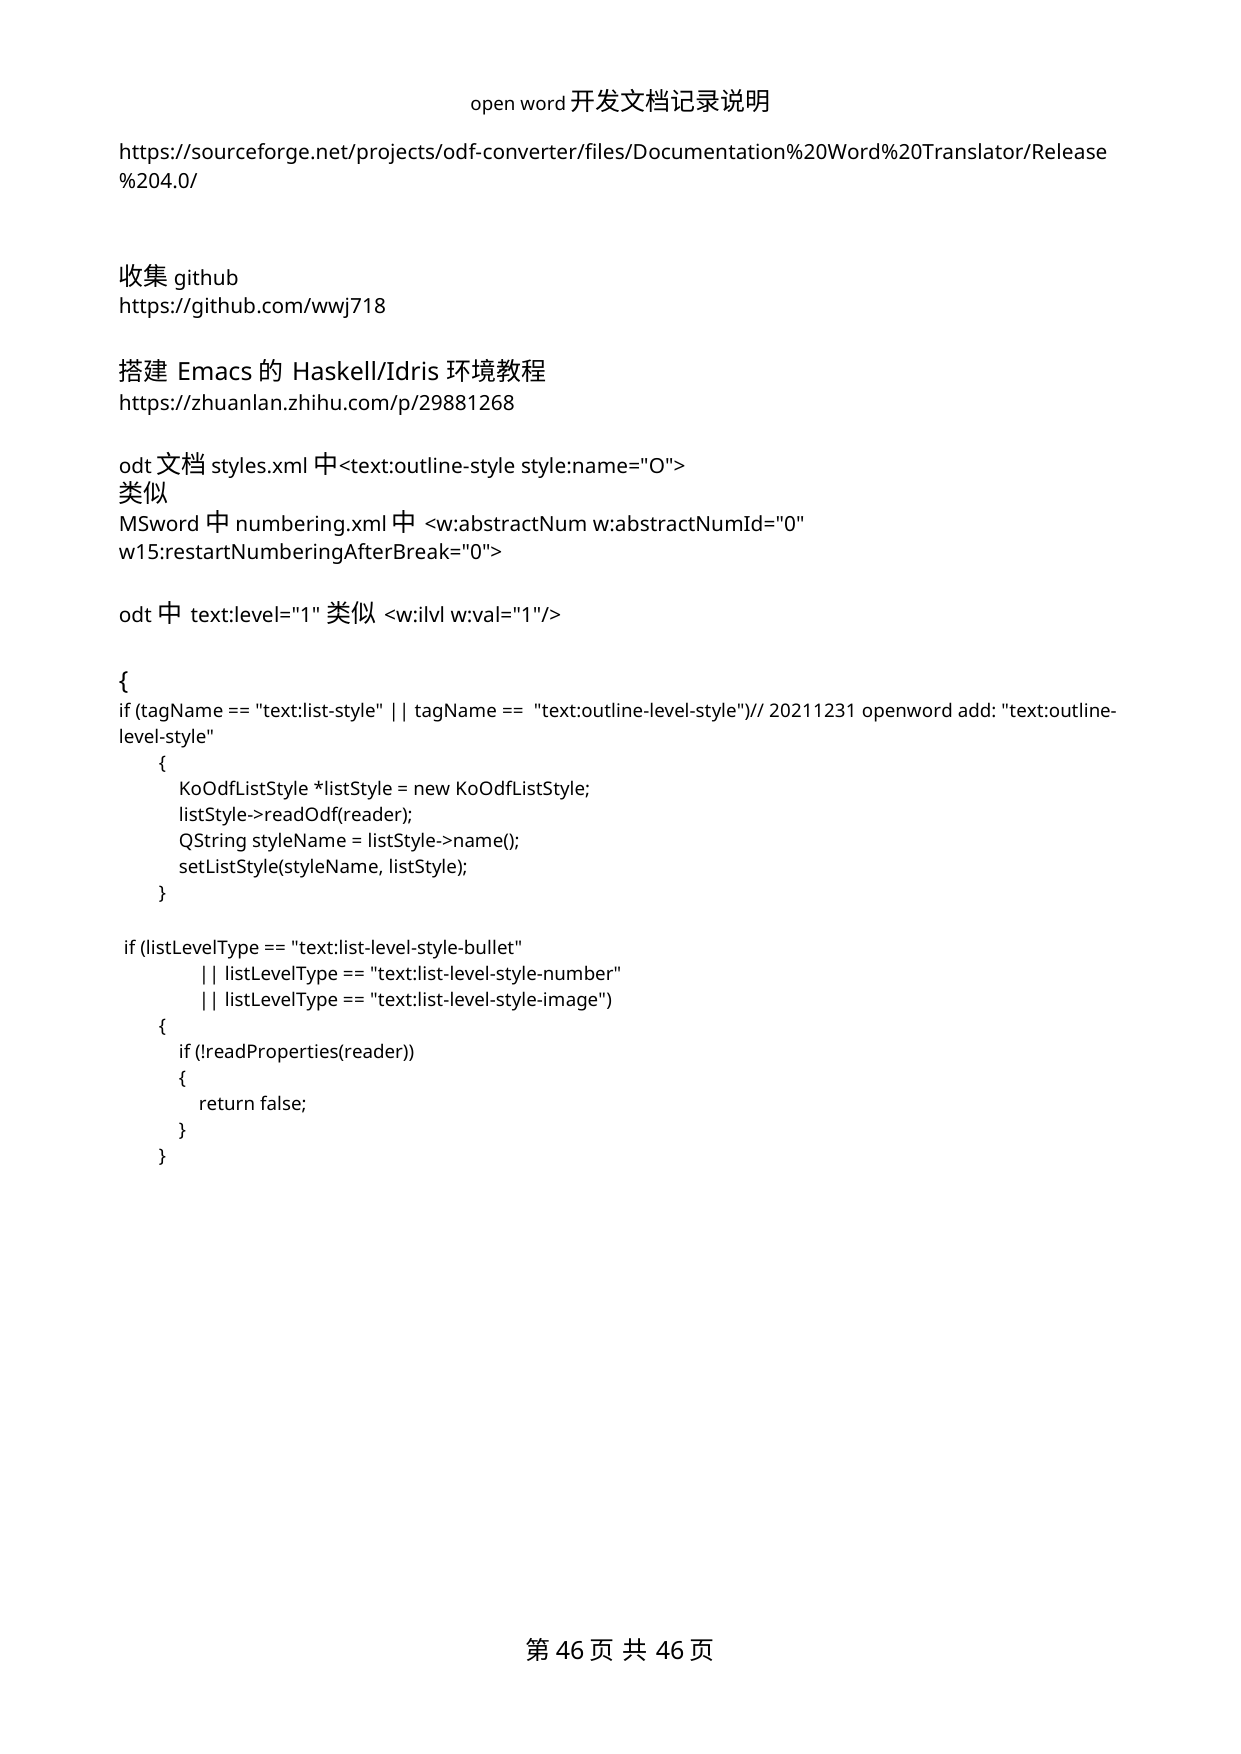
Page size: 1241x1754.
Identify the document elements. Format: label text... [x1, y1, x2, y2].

text || listLevelType == "text:list-level-style-number" [119, 960, 1121, 986]
text { [119, 749, 1121, 775]
text KoOdfListStyle *listStyle = new KoOdfListStyle; [119, 775, 1121, 801]
text QString styleName = listStyle->name(); [119, 827, 1121, 853]
text odt 中 text:level="1" 类似 <w:ilvl w:val="1"/> [119, 600, 1121, 629]
text 类似 [119, 479, 1121, 508]
text return false; [119, 1090, 1121, 1116]
text 收集github [119, 262, 1121, 291]
text https://github.com/wwj718 [119, 291, 1121, 320]
text } [119, 1142, 1121, 1168]
text { [119, 1064, 1121, 1090]
text || listLevelType == "text:list-level-style-image") [119, 986, 1121, 1012]
text } [119, 879, 1121, 905]
text if (!readProperties(reader)) [119, 1038, 1121, 1064]
text { [119, 663, 1121, 697]
text if (listLevelType == "text:list-level-style-bullet" [119, 934, 1121, 960]
text if (tagName == "text:list-style" || tagName == "text:outline-level-style")// 20211231 openword add: "text:outline-level-style" [119, 697, 1121, 749]
text setListStyle(styleName, listStyle); [119, 853, 1121, 879]
text MSword 中numbering.xml中 <w:abstractNum w:abstractNumId="0" w15:restartNumberingAfterBreak="0"> [119, 508, 1121, 566]
text https://sourceforge.net/projects/odf-converter/files/Documentation%20Word%20Translator/Release%204.0/ [119, 137, 1121, 194]
text } [119, 1116, 1121, 1142]
text 搭建 Emacs 的 Haskell/Idris 环境教程 [119, 354, 1121, 388]
text listStyle->readOdf(reader); [119, 801, 1121, 827]
text https://zhuanlan.zhihu.com/p/29881268 [119, 388, 1121, 416]
text { [119, 1012, 1121, 1038]
text odt文档styles.xml 中<text:outline-style style:name="O"> [119, 450, 1121, 479]
